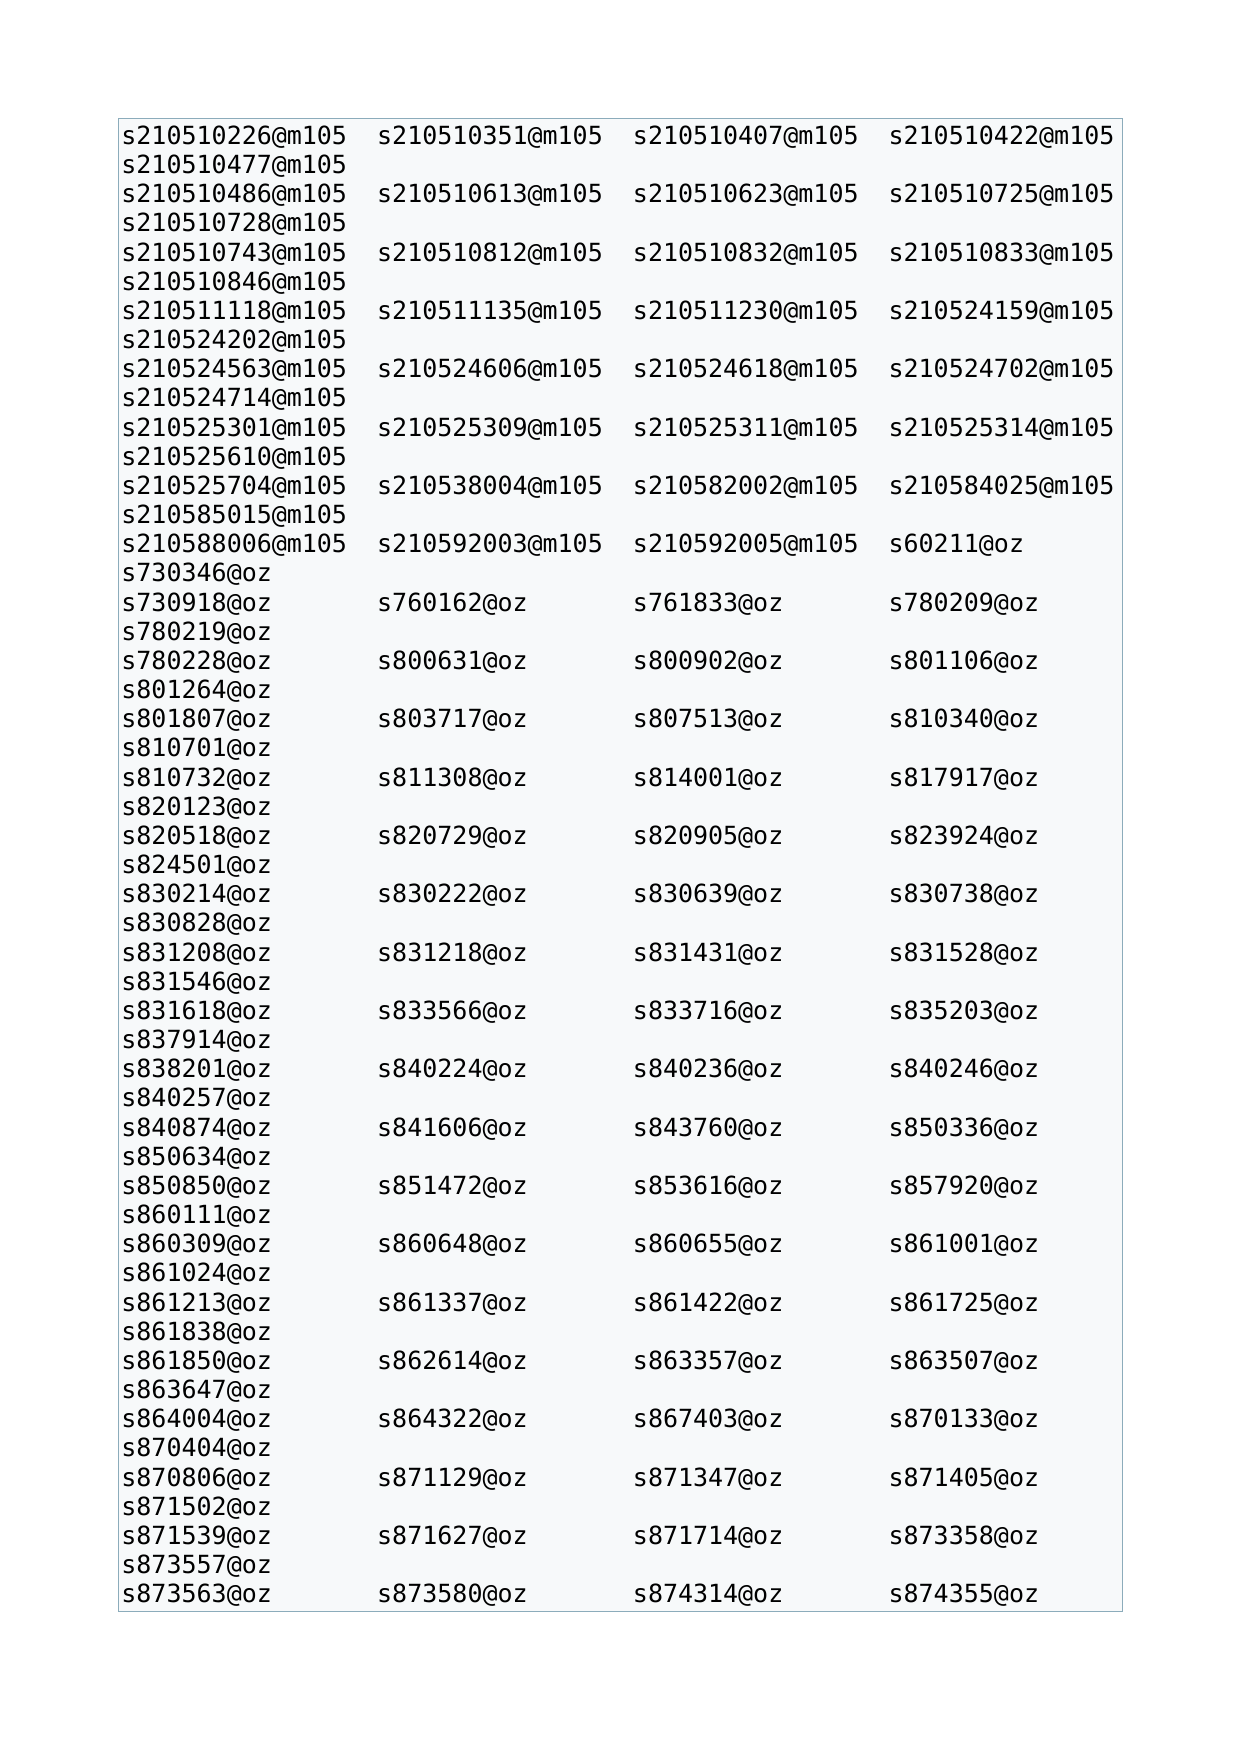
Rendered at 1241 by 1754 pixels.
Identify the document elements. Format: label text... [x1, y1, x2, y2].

text s210510226@m105 s210510351@m105 s210510407@m105 s210510422@m105 s210510477@m105 s210510486@m105 s210510613@m105 s210510623@m105 s210510725@m105 s210510728@m105 s210510743@m105 s210510812@m105 s210510832@m105 s210510833@m105 s210510846@m105 s210511118@m105 s210511135@m105 s210511230@m105 s210524159@m105 s210524202@m105 s210524563@m105 s210524606@m105 s210524618@m105 s210524702@m105 s210524714@m105 s210525301@m105 s210525309@m105 s210525311@m105 s210525314@m105 s210525610@m105 s210525704@m105 s210538004@m105 s210582002@m105 s210584025@m105 s210585015@m105 s210588006@m105 s210592003@m105 s210592005@m105 s60211@oz s730346@oz s730918@oz s760162@oz s761833@oz s780209@oz s780219@oz s780228@oz s800631@oz s800902@oz s801106@oz s801264@oz s801807@oz s803717@oz s807513@oz s810340@oz s810701@oz s810732@oz s811308@oz s814001@oz s817917@oz s820123@oz s820518@oz s820729@oz s820905@oz s823924@oz s824501@oz s830214@oz s830222@oz s830639@oz s830738@oz s830828@oz s831208@oz s831218@oz s831431@oz s831528@oz s831546@oz s831618@oz s833566@oz s833716@oz s835203@oz s837914@oz s838201@oz s840224@oz s840236@oz s840246@oz s840257@oz s840874@oz s841606@oz s843760@oz s850336@oz s850634@oz s850850@oz s851472@oz s853616@oz s857920@oz s860111@oz s860309@oz s860648@oz s860655@oz s861001@oz s861024@oz s861213@oz s861337@oz s861422@oz s861725@oz s861838@oz s861850@oz s862614@oz s863357@oz s863507@oz s863647@oz s864004@oz s864322@oz s867403@oz s870133@oz s870404@oz s870806@oz s871129@oz s871347@oz s871405@oz s871502@oz s871539@oz s871627@oz s871714@oz s873358@oz s873557@oz s873563@oz s873580@oz s874314@oz s874355@oz [119, 119, 1122, 1611]
